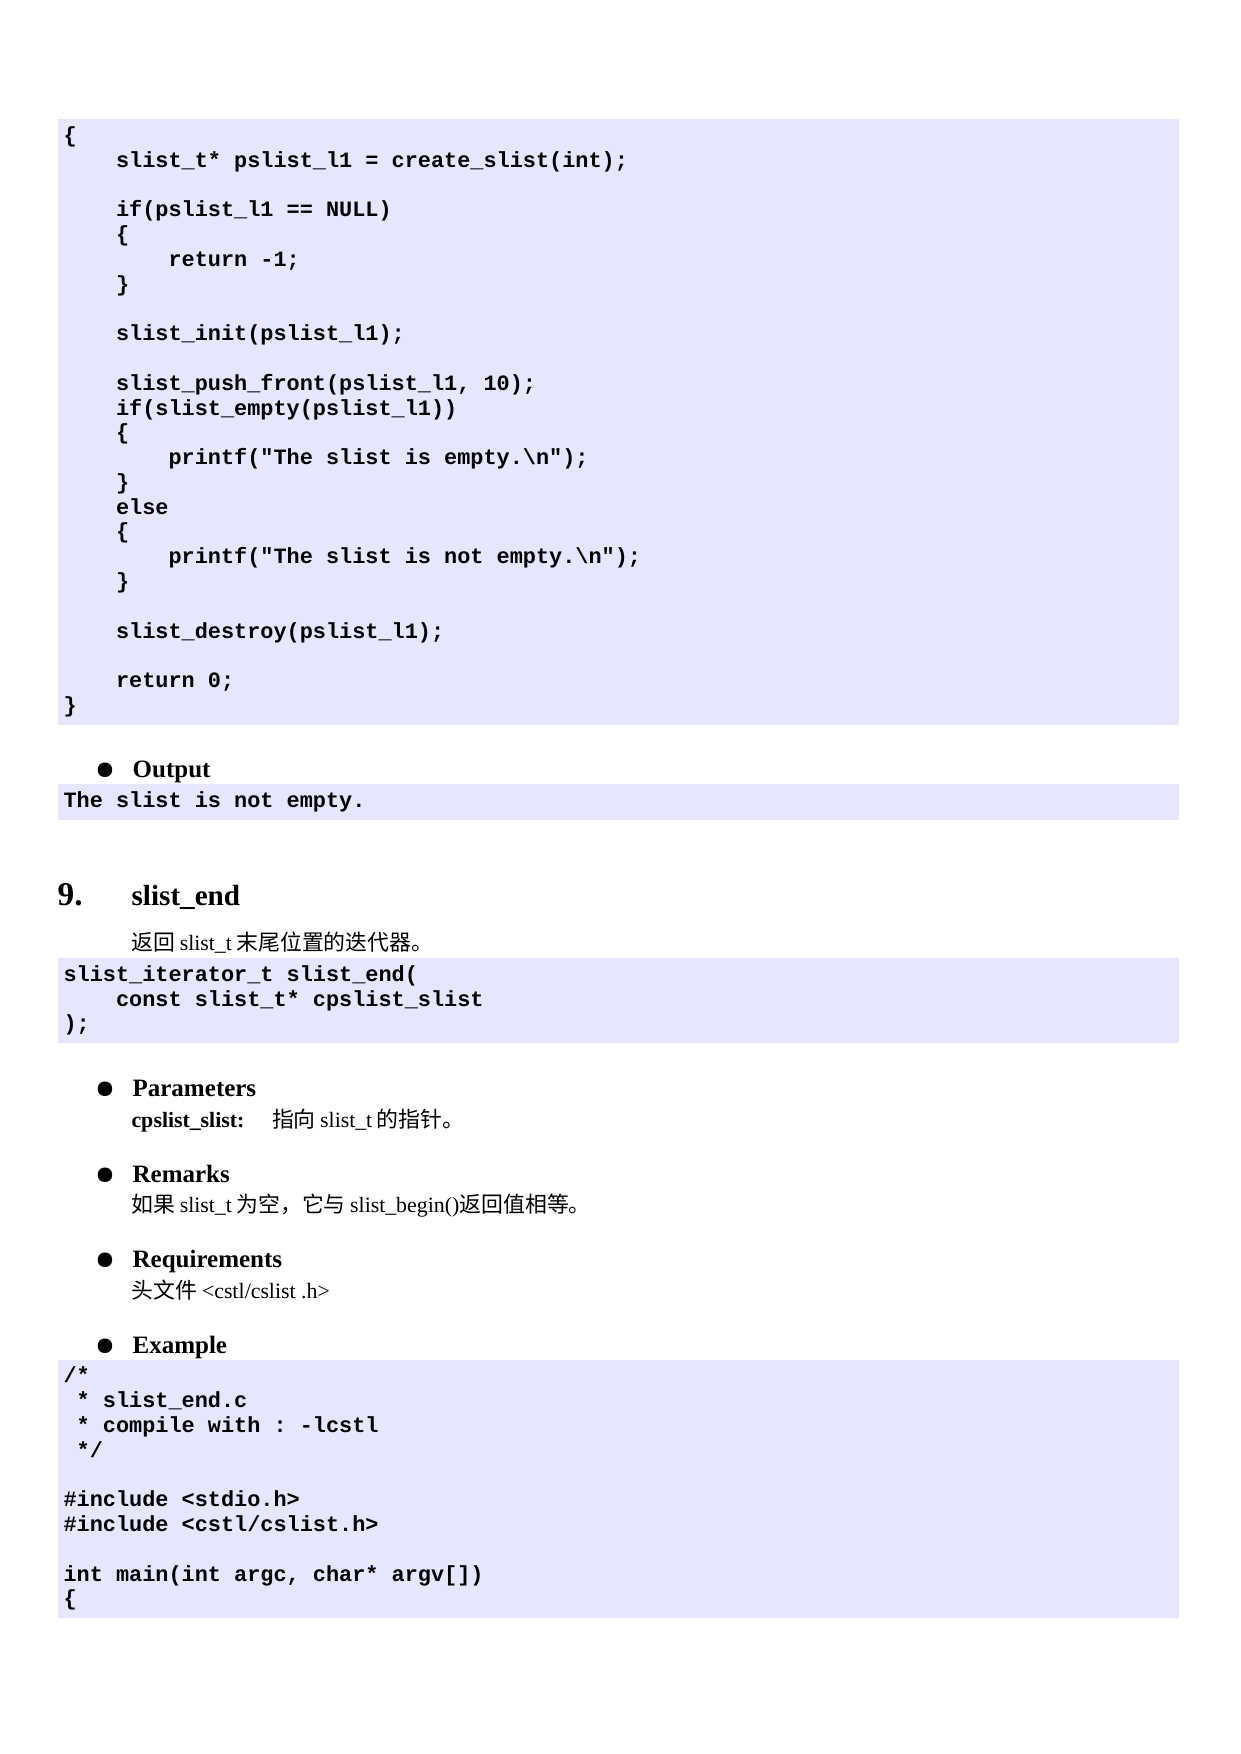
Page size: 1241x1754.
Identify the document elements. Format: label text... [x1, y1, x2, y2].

text 返回slist_t末尾位置的迭代器。 [57, 925, 1179, 957]
table_header slist_iterator_t slist_end( const slist_t* cpslist_slist ); [58, 958, 1179, 1043]
subtitle slist_end [57, 874, 1179, 913]
list Parameters [95, 1073, 1179, 1102]
text 头文件 <cstl/cslist .h> [57, 1273, 1179, 1305]
text cpslist_slist: 指向slist_t的指针。 [57, 1102, 1179, 1133]
table_header /* * slist_end.c * compile with : -lcstl */ #include <stdio.h> #include <cstl/cslist.h> int main(int argc, char* argv[]) { [58, 1360, 1179, 1618]
list Requirements [95, 1244, 1179, 1273]
table_header The slist is not empty. [58, 784, 1179, 820]
list Example [95, 1330, 1179, 1359]
table_header { slist_t* pslist_l1 = create_slist(int); if(pslist_l1 == NULL) { return -1; } slist_init(pslist_l1); slist_push_front(pslist_l1, 10); if(slist_empty(pslist_l1)) { printf("The slist is empty.\n"); } else { printf("The slist is not empty.\n"); } slist_destroy(pslist_l1); return 0; } [58, 119, 1179, 725]
text 如果slist_t为空，它与slist_begin()返回值相等。 [57, 1187, 1179, 1219]
list Remarks [95, 1159, 1179, 1187]
list Output [95, 754, 1179, 783]
